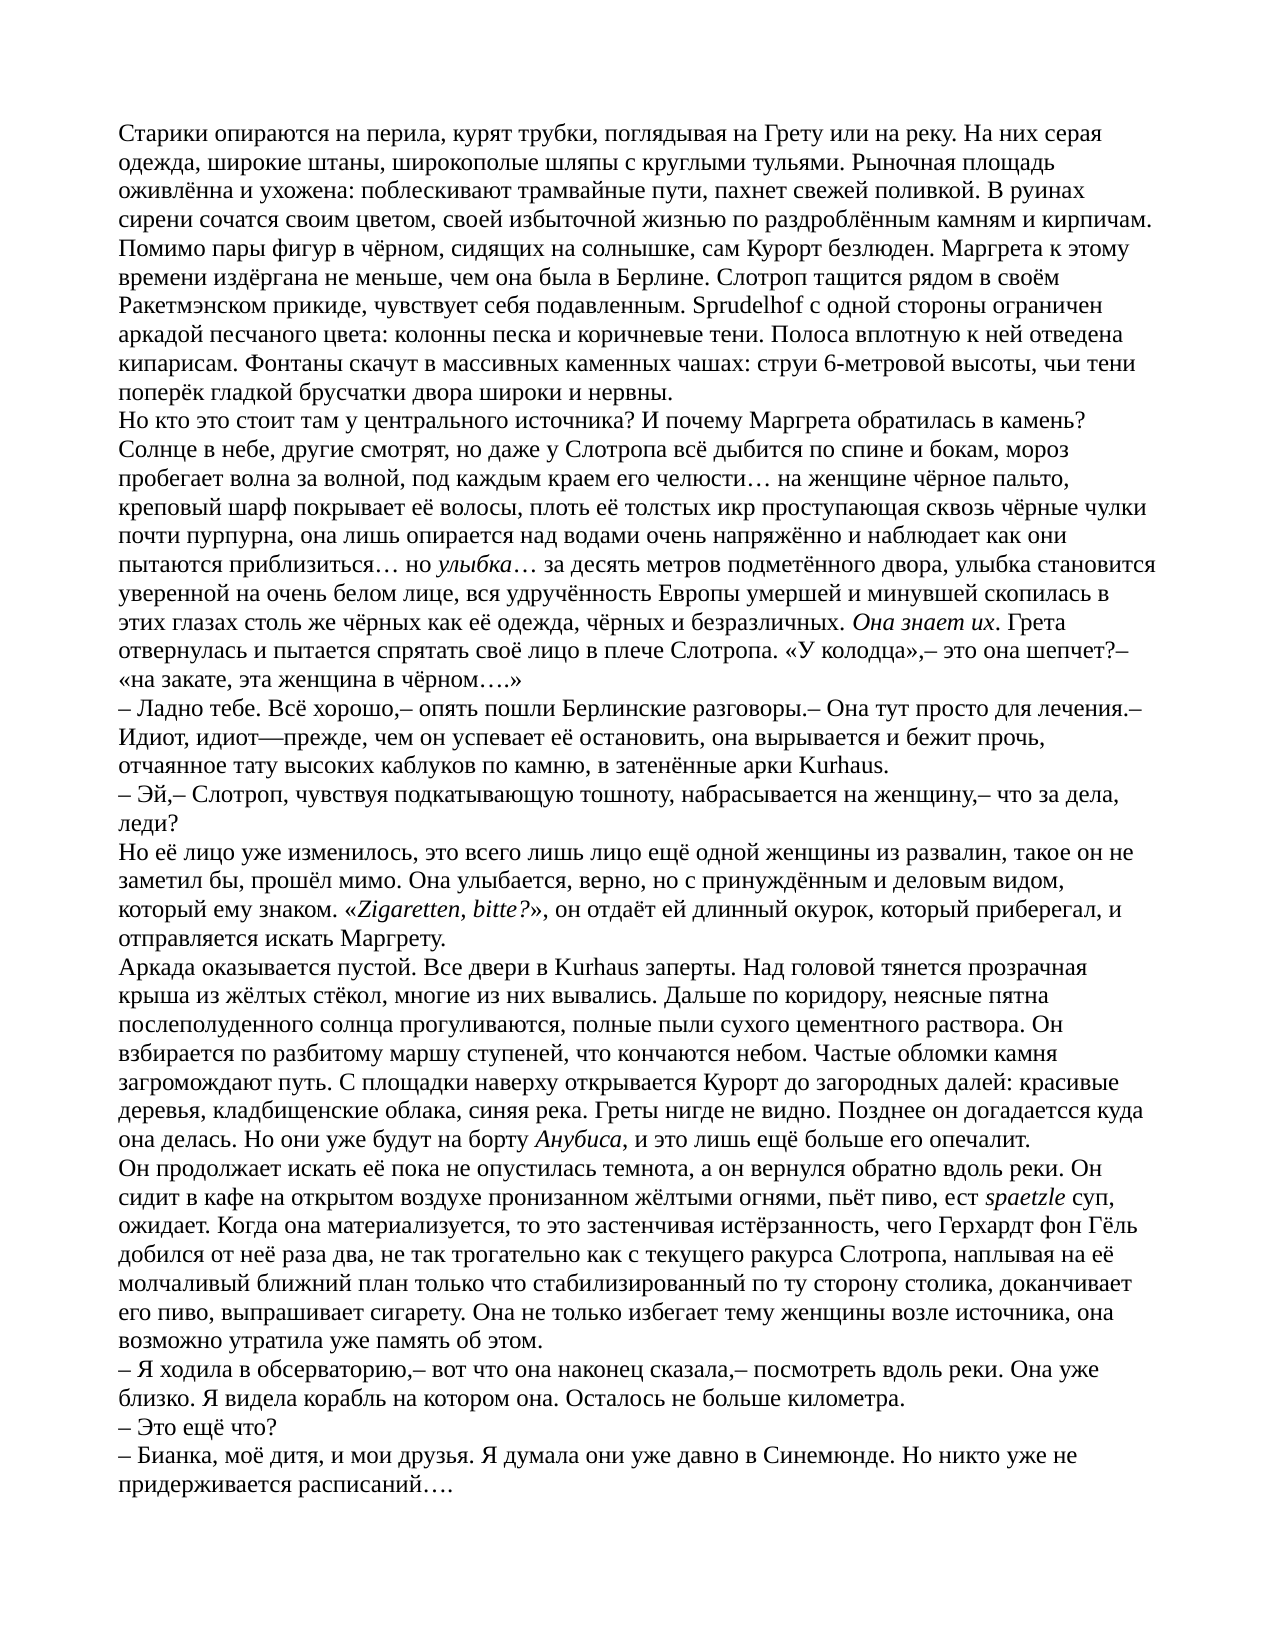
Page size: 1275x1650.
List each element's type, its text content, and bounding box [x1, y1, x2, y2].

text – Бианка, моё дитя, и мои друзья. Я думала они уже давно в Синемюнде. Но никто уже не придерживается расписаний…. [118, 1441, 1157, 1498]
text Но кто это стоит там у центрального источника? И почему Маргрета обратилась в камень? Солнце в небе, другие смотрят, но даже у Слотропа всё дыбится по спине и бокам, мороз пробегает волна за волной, под каждым краем его челюсти… на женщине чёрное пальто, креповый шарф покрывает её волосы, плоть её толстых икр проступающая сквозь чёрные чулки почти пурпурна, она лишь опирается над водами очень напряжённо и наблюдает как они пытаются приблизиться… но улыбка… за десять метров подметённого двора, улыбка становится уверенной на очень белом лице, вся удручённость Европы умершей и минувшей скопилась в этих глазах столь же чёрных как её одежда, чёрных и безразличных. Она знает их. Грета отвернулась и пытается спрятать своё лицо в плече Слотропа. «У колодца»,– это она шепчет?– «на закате, эта женщина в чёрном….» [118, 406, 1157, 693]
text Старики опираются на перила, курят трубки, поглядывая на Грету или на реку. На них серая одежда, широкие штаны, широкополые шляпы с круглыми тульями. Рыночная площадь оживлённа и ухожена: поблескивают трамвайные пути, пахнет свежей поливкой. В руинах сирени сочатся своим цветом, своей избыточной жизнью по раздроблённым камням и кирпичам. [118, 118, 1157, 233]
text Аркада оказывается пустой. Все двери в Kurhaus заперты. Над головой тянется прозрачная крыша из жёлтых стёкол, многие из них вывались. Дальше по коридору, неясные пятна послеполуденного солнца прогуливаются, полные пыли сухого цементного раствора. Он взбирается по разбитому маршу ступеней, что кончаются небом. Частые обломки камня загромождают путь. С площадки наверху открывается Курорт до загородных далей: красивые деревья, кладбищенские облака, синяя река. Греты нигде не видно. Позднее он догадаетсся куда она делась. Но они уже будут на борту Анубиса, и это лишь ещё больше его опечалит. [118, 952, 1157, 1153]
text – Я ходила в обсерваторию,– вот что она наконец сказала,– посмотреть вдоль реки. Она уже близко. Я видела корабль на котором она. Осталось не больше километра. [118, 1354, 1157, 1412]
text – Ладно тебе. Всё хорошо,– опять пошли Берлинские разговоры.– Она тут просто для лечения.– Идиот, идиот—прежде, чем он успевает её остановить, она вырывается и бежит прочь, отчаянное тату высоких каблуков по камню, в затенённые арки Kurhaus. [118, 693, 1157, 779]
text Он продолжает искать её пока не опустилась темнота, а он вернулся обратно вдоль реки. Он сидит в кафе на открытом воздухе пронизанном жёлтыми огнями, пьёт пиво, ест spaetzle суп, ожидает. Когда она материализуется, то это застенчивая истёрзанность, чего Герхардт фон Гёль добился от неё раза два, не так трогательно как с текущего ракурса Слотропа, наплывая на её молчаливый ближний план только что стабилизированный по ту сторону столика, доканчивает его пиво, выпрашивает сигарету. Она не только избегает тему женщины возле источника, она возможно утратила уже память об этом. [118, 1153, 1157, 1354]
text – Эй,– Слотроп, чувствуя подкатывающую тошноту, набрасывается на женщину,– что за дела, леди? [118, 779, 1157, 837]
text Помимо пары фигур в чёрном, сидящих на солнышке, сам Курорт безлюден. Маргрета к этому времени издёргана не меньше, чем она была в Берлине. Слотроп тащится рядом в своём Ракетмэнском прикиде, чувствует себя подавленным. Sprudelhof с одной стороны ограничен аркадой песчаного цвета: колонны песка и коричневые тени. Полоса вплотную к ней отведена кипарисам. Фонтаны скачут в массивных каменных чашах: струи 6-метровой высоты, чьи тени поперёк гладкой брусчатки двора широки и нервны. [118, 233, 1157, 406]
text Но её лицо уже изменилось, это всего лишь лицо ещё одной женщины из развалин, такое он не заметил бы, прошёл мимо. Она улыбается, верно, но с принуждённым и деловым видом, который ему знаком. «Zigaretten, bitte?», он отдаёт ей длинный окурок, который приберегал, и отправляется искать Маргрету. [118, 837, 1157, 952]
text – Это ещё что? [118, 1412, 1157, 1441]
